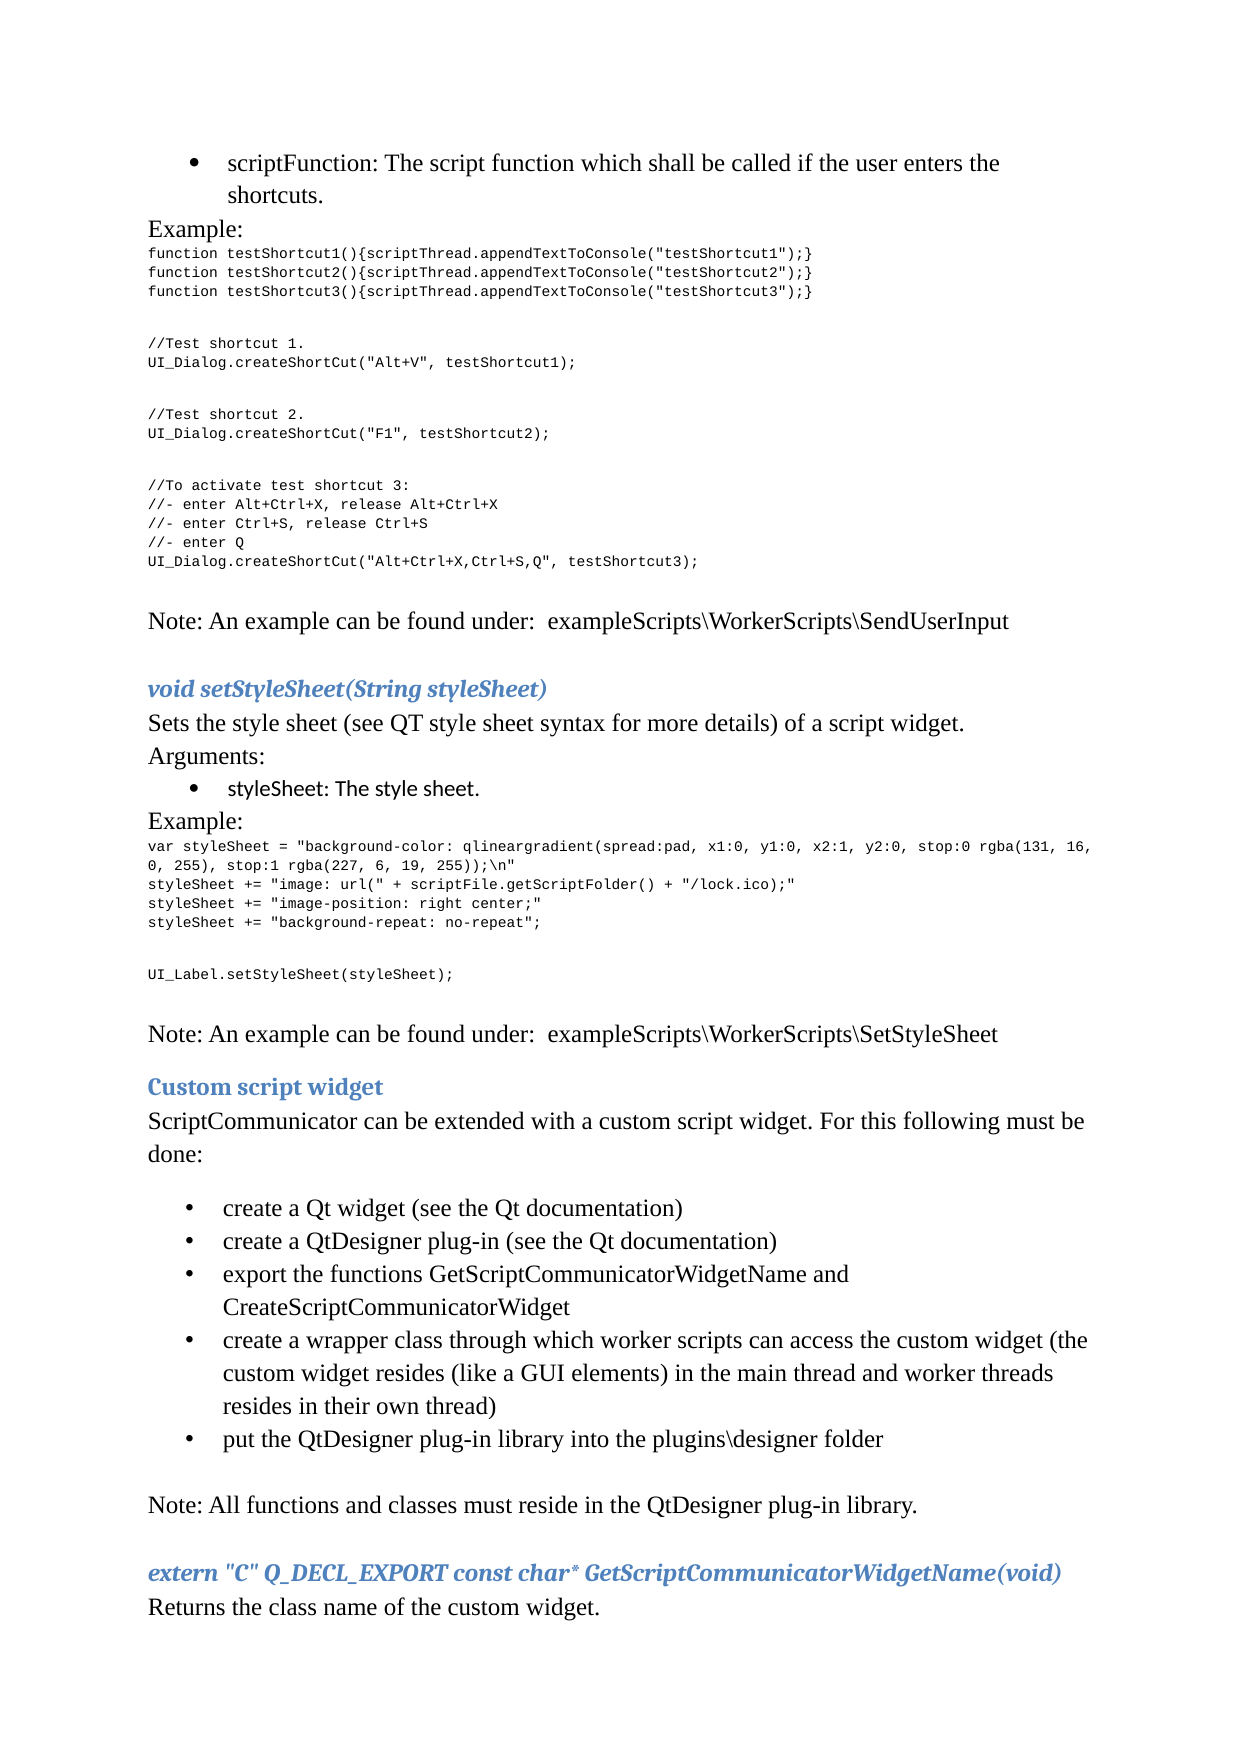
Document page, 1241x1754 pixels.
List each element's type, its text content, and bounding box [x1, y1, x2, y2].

text UI_Dialog.createShortCut("F1", testShortcut2); [148, 426, 1093, 443]
list create a wrapper class through which worker scripts can access the custom widget (the custom widget resides (like a GUI elements) in the main thread and worker threads resides in their own thread) [185, 1325, 1093, 1420]
text ScriptCommunicator can be extended with a custom script widget. For this following must be done: [148, 1106, 1093, 1168]
text UI_Dialog.createShortCut("Alt+V", testShortcut1); [148, 356, 1093, 372]
text //- enter Q [148, 535, 1093, 552]
text //To activate test shortcut 3: [148, 478, 1093, 495]
text function testShortcut3(){scriptThread.appendTextToConsole("testShortcut3");} [148, 284, 1093, 301]
text function testShortcut1(){scriptThread.appendTextToConsole("testShortcut1");} [148, 247, 1093, 263]
list styleSheet: The style sheet. [190, 774, 1093, 802]
subtitle extern "C" Q_DECL_EXPORT const char* GetScriptCommunicatorWidgetName(void) [148, 1559, 1093, 1588]
text UI_Label.setStyleSheet(styleSheet); [148, 967, 1093, 984]
text //Test shortcut 1. [148, 337, 1093, 353]
text styleSheet += "image-position: right center;" [148, 896, 1093, 913]
text Example: [148, 214, 1093, 242]
subtitle void setStyleSheet(String styleSheet) [148, 675, 1093, 704]
text Returns the class name of the custom widget. [148, 1592, 1093, 1621]
text UI_Dialog.createShortCut("Alt+Ctrl+X,Ctrl+S,Q", testShortcut3); [148, 554, 1093, 571]
text Note: All functions and classes must reside in the QtDesigner plug-in library. [148, 1490, 1093, 1519]
list create a Qt widget (see the Qt documentation) [185, 1193, 1093, 1222]
text Example: [148, 806, 1093, 835]
list put the QtDesigner plug-in library into the plugins\designer folder [185, 1424, 1093, 1453]
text Arguments: [148, 741, 1093, 770]
text styleSheet += "background-repeat: no-repeat"; [148, 915, 1093, 932]
list Note: An example can be found under: exampleScripts\WorkerScripts\SetStyleSheet [148, 1019, 1093, 1048]
text var styleSheet = "background-color: qlineargradient(spread:pad, x1:0, y1:0, x2:1, y2:0, stop:0 rgba(131, 16, 0, 255), stop:1 rgba(227, 6, 19, 255));\n" [148, 839, 1093, 875]
list scriptFunction: The script function which shall be called if the user enters the shortcuts. [190, 148, 1093, 209]
text //Test shortcut 2. [148, 407, 1093, 424]
list Note: An example can be found under: exampleScripts\WorkerScripts\SendUserInput [148, 606, 1093, 635]
subtitle Custom script widget [148, 1073, 1093, 1102]
text //- enter Ctrl+S, release Ctrl+S [148, 516, 1093, 533]
list export the functions GetScriptCommunicatorWidgetName and CreateScriptCommunicatorWidget [185, 1259, 1093, 1321]
text function testShortcut2(){scriptThread.appendTextToConsole("testShortcut2");} [148, 266, 1093, 282]
list create a QtDesigner plug-in (see the Qt documentation) [185, 1226, 1093, 1255]
text Sets the style sheet (see QT style sheet syntax for more details) of a script widget. [148, 708, 1093, 737]
text styleSheet += "image: url(" + scriptFile.getScriptFolder() + "/lock.ico);" [148, 877, 1093, 894]
text //- enter Alt+Ctrl+X, release Alt+Ctrl+X [148, 497, 1093, 514]
